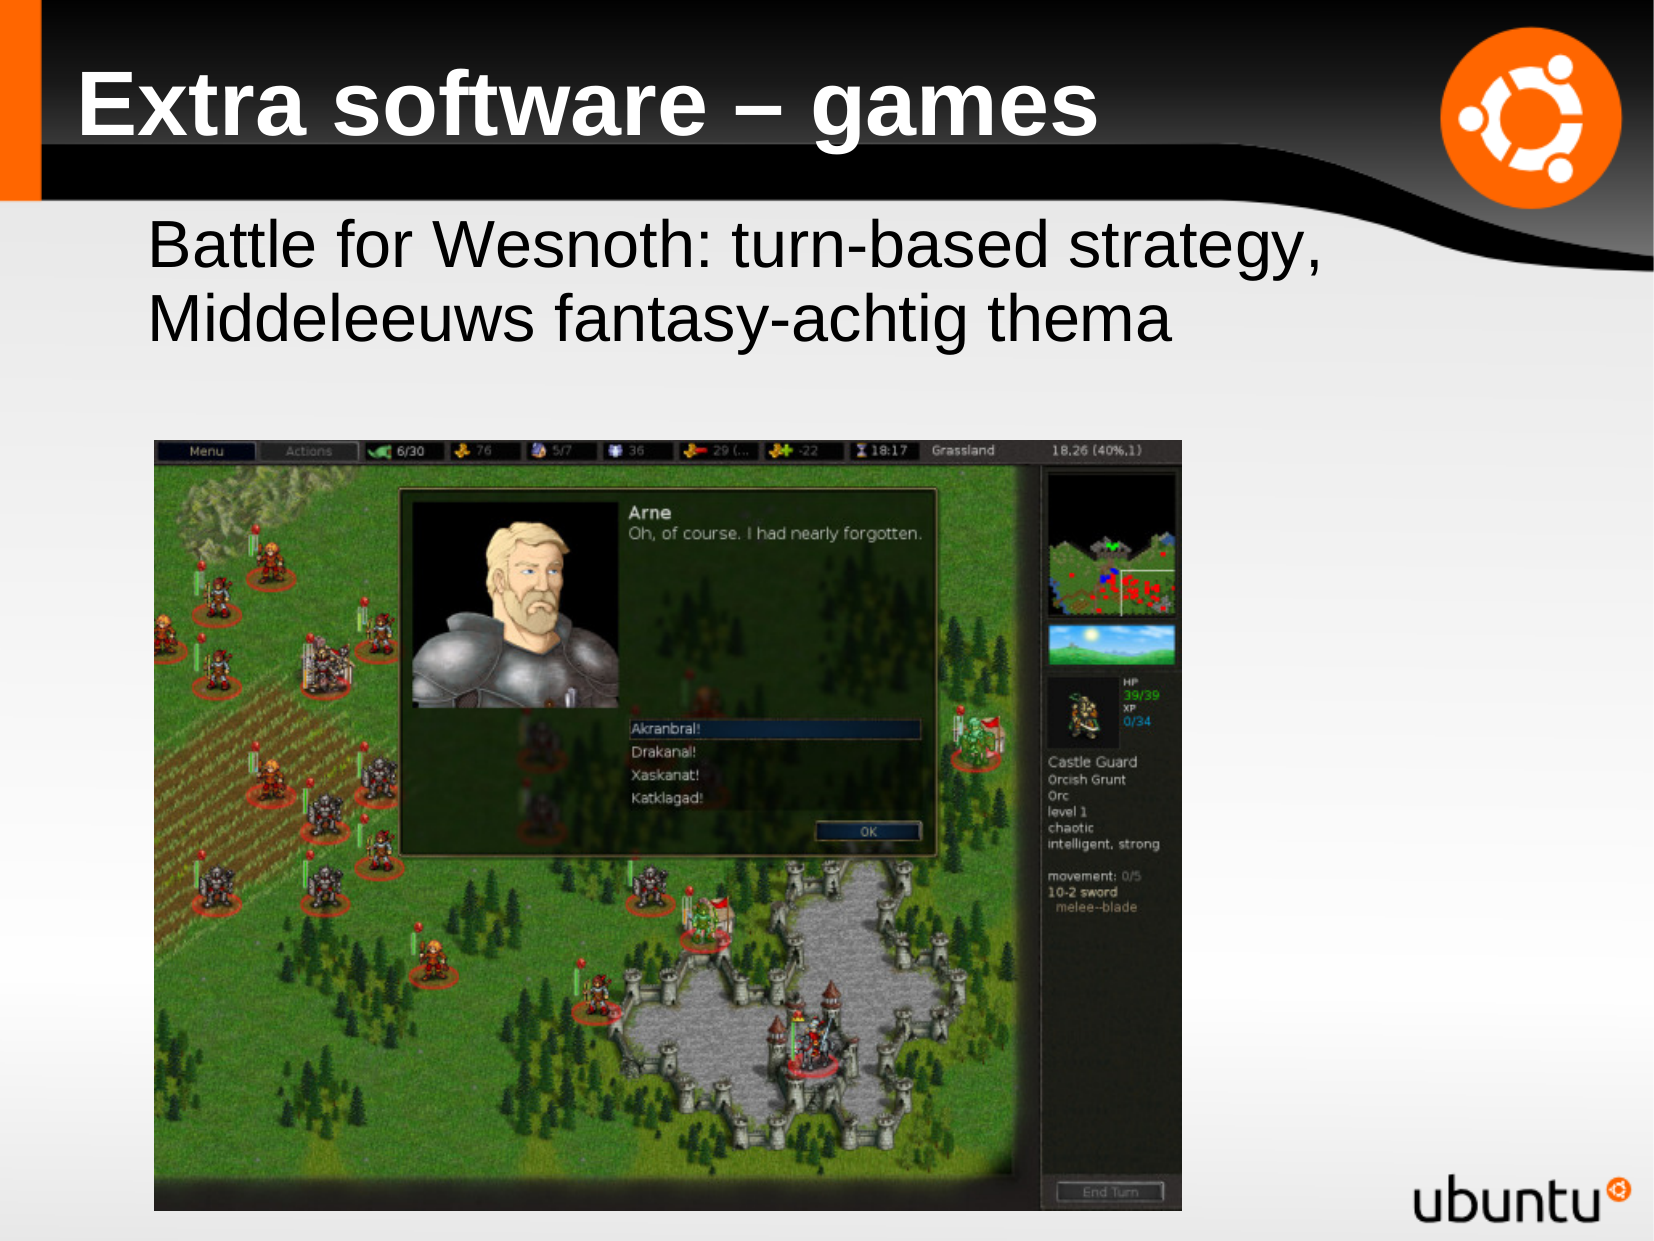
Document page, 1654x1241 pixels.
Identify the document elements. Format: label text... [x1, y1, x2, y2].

picture [0, 0, 1654, 1241]
title Extra software – games [76, 0, 1565, 206]
list Battle for Wesnoth: turn-based strategy, Middeleeuws fantasy-achtig thema [76, 206, 1565, 1011]
